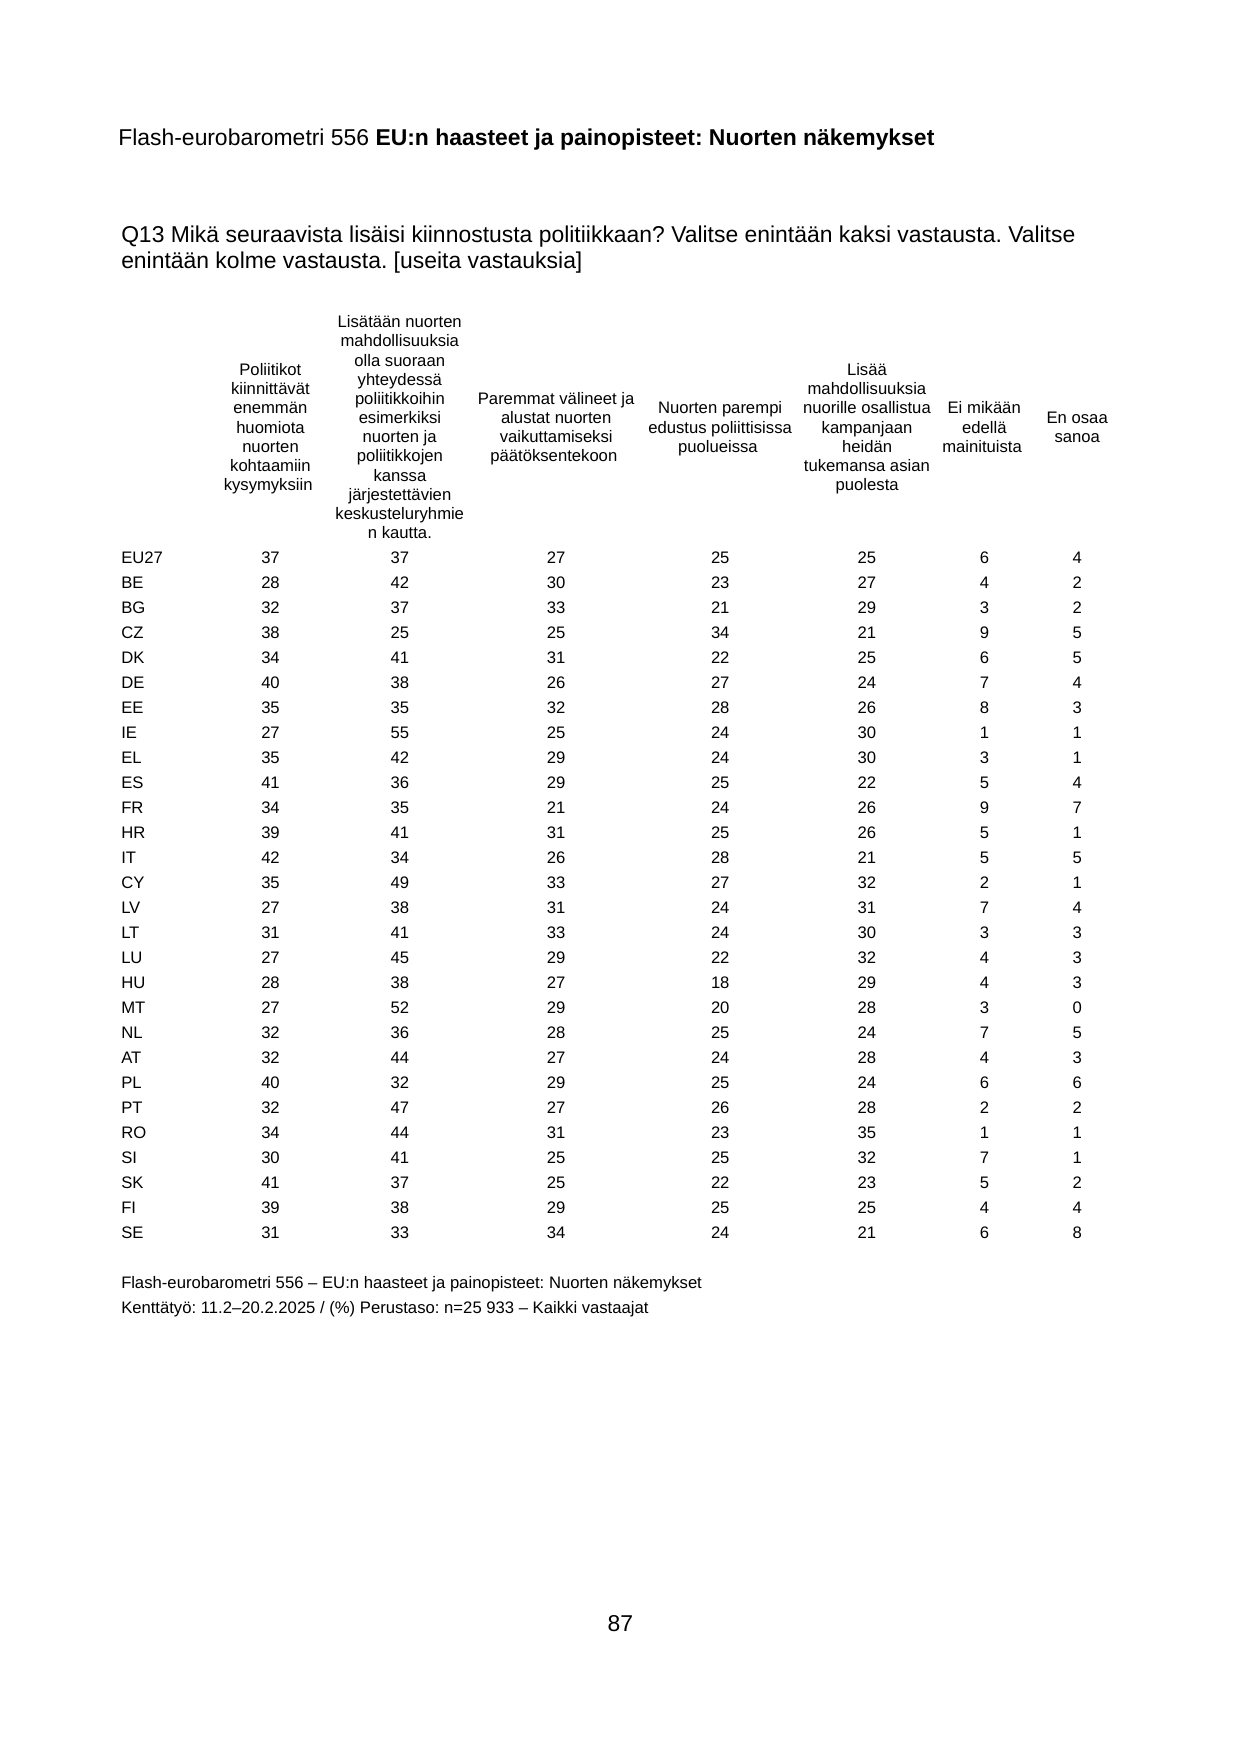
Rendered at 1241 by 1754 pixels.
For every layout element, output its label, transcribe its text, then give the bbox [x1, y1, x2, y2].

table_cell 31 [210, 920, 330, 945]
table_cell 35 [210, 695, 330, 720]
table_cell 1 [1032, 820, 1122, 845]
table_cell 30 [210, 1145, 330, 1170]
table_cell LU [118, 945, 210, 970]
table_cell 38 [330, 895, 469, 920]
table_cell 25 [643, 1195, 797, 1220]
table_cell 30 [797, 920, 936, 945]
table_cell 30 [469, 570, 643, 595]
table_cell 25 [643, 1020, 797, 1045]
table_cell 31 [469, 820, 643, 845]
table_cell 21 [469, 795, 643, 820]
table_cell 35 [330, 695, 469, 720]
table_cell 22 [643, 645, 797, 670]
table_cell 21 [797, 1220, 936, 1245]
table_cell 29 [797, 970, 936, 995]
table_cell 7 [936, 1145, 1032, 1170]
table_cell 25 [797, 645, 936, 670]
table_cell 42 [210, 845, 330, 870]
table_cell Poliitikot kiinnittävät enemmän huomiota nuorten kohtaamiin kysymyksiin [210, 309, 330, 545]
table_cell PL [118, 1070, 210, 1095]
table_cell 25 [643, 545, 797, 570]
table_cell 2 [1032, 570, 1122, 595]
table_cell 34 [643, 620, 797, 645]
table_cell 28 [797, 1045, 936, 1070]
table_cell [210, 1245, 330, 1270]
table_cell 29 [469, 1070, 643, 1095]
table_cell ES [118, 770, 210, 795]
table_cell 41 [330, 920, 469, 945]
table_cell 2 [936, 870, 1032, 895]
table_cell PT [118, 1095, 210, 1120]
table_cell 32 [797, 1145, 936, 1170]
table_cell 41 [330, 645, 469, 670]
table_cell 29 [797, 595, 936, 620]
table_cell 31 [469, 895, 643, 920]
table_cell 5 [936, 1170, 1032, 1195]
table_cell 24 [797, 670, 936, 695]
table_cell [118, 309, 210, 545]
table_cell 7 [936, 895, 1032, 920]
table_cell 21 [797, 620, 936, 645]
table_cell 21 [797, 845, 936, 870]
table_cell 0 [1032, 995, 1122, 1020]
table_cell 42 [330, 570, 469, 595]
table_cell 35 [330, 795, 469, 820]
table_cell 1 [1032, 870, 1122, 895]
table_cell 3 [1032, 695, 1122, 720]
table_cell En osaa sanoa [1032, 309, 1122, 545]
table_cell 34 [210, 1120, 330, 1145]
table_cell 3 [1032, 1045, 1122, 1070]
table_cell 42 [330, 745, 469, 770]
table_cell 4 [1032, 1195, 1122, 1220]
table_cell 27 [643, 670, 797, 695]
table_cell 37 [330, 1170, 469, 1195]
table_cell 39 [210, 1195, 330, 1220]
table_cell LT [118, 920, 210, 945]
table_cell 32 [210, 1045, 330, 1070]
table_cell 4 [1032, 895, 1122, 920]
table_cell 25 [469, 1145, 643, 1170]
table_cell 37 [330, 545, 469, 570]
table_cell 44 [330, 1045, 469, 1070]
table_cell 20 [643, 995, 797, 1020]
table_cell 4 [936, 945, 1032, 970]
table_cell 30 [797, 745, 936, 770]
table_cell 5 [936, 770, 1032, 795]
table_cell 9 [936, 620, 1032, 645]
table_cell 6 [936, 1220, 1032, 1245]
table_cell [643, 277, 797, 309]
table_cell NL [118, 1020, 210, 1045]
table_cell 1 [1032, 745, 1122, 770]
table_cell 3 [936, 920, 1032, 945]
table_cell 23 [797, 1170, 936, 1195]
table_cell 22 [643, 1170, 797, 1195]
table_cell BG [118, 595, 210, 620]
table_cell 31 [797, 895, 936, 920]
table_cell 26 [797, 820, 936, 845]
table_cell 32 [469, 695, 643, 720]
table_cell DK [118, 645, 210, 670]
table_cell CZ [118, 620, 210, 645]
table_cell 3 [936, 595, 1032, 620]
table_cell 24 [797, 1020, 936, 1045]
table_cell 27 [469, 545, 643, 570]
table_cell 27 [210, 995, 330, 1020]
table_cell 35 [797, 1120, 936, 1145]
table_cell 24 [797, 1070, 936, 1095]
table_cell [469, 1245, 643, 1270]
table_cell LV [118, 895, 210, 920]
table_cell [643, 1245, 797, 1270]
table_cell Flash-eurobarometri 556 – EU:n haasteet ja painopisteet: Nuorten näkemykset [118, 1270, 1122, 1295]
table_cell 27 [469, 970, 643, 995]
table_cell 29 [469, 945, 643, 970]
table_cell 25 [643, 770, 797, 795]
table_cell 25 [797, 545, 936, 570]
table_cell 38 [330, 670, 469, 695]
table_cell 25 [469, 620, 643, 645]
table_cell FI [118, 1195, 210, 1220]
table_cell 25 [797, 1195, 936, 1220]
table_cell 21 [643, 595, 797, 620]
table_cell SE [118, 1220, 210, 1245]
table_cell 6 [936, 545, 1032, 570]
table_cell 24 [643, 720, 797, 745]
table_cell 31 [210, 1220, 330, 1245]
table_cell [797, 1245, 936, 1270]
table_cell [469, 277, 643, 309]
table_cell 24 [643, 745, 797, 770]
table_cell 4 [936, 570, 1032, 595]
table_cell 36 [330, 770, 469, 795]
table_cell 32 [210, 1095, 330, 1120]
table_cell 34 [210, 645, 330, 670]
table_cell 5 [1032, 645, 1122, 670]
table_cell 1 [1032, 720, 1122, 745]
table_cell 27 [210, 945, 330, 970]
table_cell Nuorten parempi edustus poliittisissa puolueissa [643, 309, 797, 545]
table_cell 6 [936, 1070, 1032, 1095]
table_cell 7 [1032, 795, 1122, 820]
table_cell DE [118, 670, 210, 695]
table_cell 32 [210, 1020, 330, 1045]
table_cell 24 [643, 795, 797, 820]
table_cell 24 [643, 920, 797, 945]
table_cell 28 [210, 570, 330, 595]
table_cell 38 [210, 620, 330, 645]
table_cell 44 [330, 1120, 469, 1145]
table_cell 28 [643, 845, 797, 870]
table_cell 32 [210, 595, 330, 620]
table_cell [118, 1245, 210, 1270]
table_cell IE [118, 720, 210, 745]
table_cell 45 [330, 945, 469, 970]
table_cell 5 [936, 820, 1032, 845]
table_cell 35 [210, 745, 330, 770]
table_cell FR [118, 795, 210, 820]
table_cell CY [118, 870, 210, 895]
table_cell [936, 277, 1032, 309]
table_cell 38 [330, 1195, 469, 1220]
table_cell 41 [330, 1145, 469, 1170]
table_cell MT [118, 995, 210, 1020]
table_cell 26 [643, 1095, 797, 1120]
table_cell 23 [643, 1120, 797, 1145]
table_cell 34 [210, 795, 330, 820]
table_cell 38 [330, 970, 469, 995]
table_cell 18 [643, 970, 797, 995]
table_cell 32 [330, 1070, 469, 1095]
table_cell [210, 277, 330, 309]
table_cell 5 [1032, 845, 1122, 870]
table_cell 25 [643, 1145, 797, 1170]
table_cell 25 [330, 620, 469, 645]
table_cell 2 [1032, 1170, 1122, 1195]
table_cell 24 [643, 895, 797, 920]
table_cell 3 [936, 745, 1032, 770]
table_cell Lisää mahdollisuuksia nuorille osallistua kampanjaan heidän tukemansa asian puolesta [797, 309, 936, 545]
table_cell 27 [643, 870, 797, 895]
table_cell Lisätään nuorten mahdollisuuksia olla suoraan yhteydessä poliitikkoihin esimerkiksi nuorten ja poliitikkojen kanssa järjestettävien keskusteluryhmien kautta. [330, 309, 469, 545]
table_cell 32 [797, 870, 936, 895]
table_cell 37 [210, 545, 330, 570]
table_cell 32 [797, 945, 936, 970]
table_cell 52 [330, 995, 469, 1020]
table_cell EU27 [118, 545, 210, 570]
table_cell 2 [1032, 1095, 1122, 1120]
table_cell BE [118, 570, 210, 595]
table_cell RO [118, 1120, 210, 1145]
table_cell 24 [643, 1220, 797, 1245]
table_cell 6 [1032, 1070, 1122, 1095]
table_cell 3 [936, 995, 1032, 1020]
table_cell HR [118, 820, 210, 845]
table_cell 26 [797, 695, 936, 720]
table_cell 2 [936, 1095, 1032, 1120]
table_cell 25 [643, 820, 797, 845]
table_cell 4 [936, 1195, 1032, 1220]
table_cell 34 [469, 1220, 643, 1245]
table_cell 1 [936, 720, 1032, 745]
table_cell 31 [469, 645, 643, 670]
table_cell 3 [1032, 920, 1122, 945]
table_cell 1 [1032, 1120, 1122, 1145]
table_cell 28 [797, 995, 936, 1020]
table_cell 28 [469, 1020, 643, 1045]
table_cell Ei mikään edellä mainituista [936, 309, 1032, 545]
table_cell 4 [1032, 670, 1122, 695]
table_cell 33 [330, 1220, 469, 1245]
table_cell 24 [643, 1045, 797, 1070]
table_cell 22 [643, 945, 797, 970]
table_cell 35 [210, 870, 330, 895]
table_cell SI [118, 1145, 210, 1170]
table_cell [118, 277, 210, 309]
table_cell 23 [643, 570, 797, 595]
table_cell AT [118, 1045, 210, 1070]
table_cell 5 [1032, 1020, 1122, 1045]
table_cell 27 [469, 1095, 643, 1120]
table_cell [1032, 1245, 1122, 1270]
table_cell 41 [330, 820, 469, 845]
table_cell 25 [469, 1170, 643, 1195]
table_cell 5 [1032, 620, 1122, 645]
table_cell 25 [469, 720, 643, 745]
table_cell 29 [469, 770, 643, 795]
table_cell 30 [797, 720, 936, 745]
table_cell 8 [936, 695, 1032, 720]
table_cell 40 [210, 670, 330, 695]
table_cell EL [118, 745, 210, 770]
table_cell 28 [797, 1095, 936, 1120]
table_cell 25 [643, 1070, 797, 1095]
table_cell 6 [936, 645, 1032, 670]
table_cell 33 [469, 870, 643, 895]
table_cell 1 [936, 1120, 1032, 1145]
table_cell 5 [936, 845, 1032, 870]
table_cell 49 [330, 870, 469, 895]
table_cell 33 [469, 920, 643, 945]
table_cell 26 [469, 845, 643, 870]
table_cell Paremmat välineet ja alustat nuorten vaikuttamiseksi päätöksentekoon [469, 309, 643, 545]
table_cell 4 [936, 1045, 1032, 1070]
table_cell HU [118, 970, 210, 995]
table_cell 27 [797, 570, 936, 595]
table_cell 4 [1032, 770, 1122, 795]
table_cell 22 [797, 770, 936, 795]
table_cell [797, 277, 936, 309]
table_cell 36 [330, 1020, 469, 1045]
table_cell 3 [1032, 970, 1122, 995]
table_cell 7 [936, 670, 1032, 695]
table_cell [936, 1245, 1032, 1270]
table_cell 39 [210, 820, 330, 845]
table_cell 26 [797, 795, 936, 820]
table_cell 34 [330, 845, 469, 870]
table_cell IT [118, 845, 210, 870]
table_cell 41 [210, 770, 330, 795]
table_cell 27 [210, 720, 330, 745]
table_cell 27 [469, 1045, 643, 1070]
table_cell Kenttätyö: 11.2–20.2.2025 / (%) Perustaso: n=25 933 – Kaikki vastaajat [118, 1295, 1122, 1320]
table_cell 41 [210, 1170, 330, 1195]
table_cell 28 [643, 695, 797, 720]
table_cell 26 [469, 670, 643, 695]
table_cell SK [118, 1170, 210, 1195]
table_cell 7 [936, 1020, 1032, 1045]
table_cell 37 [330, 595, 469, 620]
table_cell 33 [469, 595, 643, 620]
table_cell 27 [210, 895, 330, 920]
table_cell 8 [1032, 1220, 1122, 1245]
table_cell 9 [936, 795, 1032, 820]
table_cell 2 [1032, 595, 1122, 620]
table_cell 29 [469, 745, 643, 770]
table_cell [330, 1245, 469, 1270]
table_cell 3 [1032, 945, 1122, 970]
table_header Q13 Mikä seuraavista lisäisi kiinnostusta politiikkaan? Valitse enintään kaksi vastausta. Valitse enintään kolme vastausta. [useita vastauksia] [118, 218, 1122, 277]
table_cell [330, 277, 469, 309]
table_cell [1032, 277, 1122, 309]
table_cell 31 [469, 1120, 643, 1145]
table_cell 1 [1032, 1145, 1122, 1170]
table_cell 55 [330, 720, 469, 745]
table_cell 29 [469, 995, 643, 1020]
table_cell EE [118, 695, 210, 720]
table_cell 47 [330, 1095, 469, 1120]
table_cell 40 [210, 1070, 330, 1095]
table_cell 4 [1032, 545, 1122, 570]
table_cell 4 [936, 970, 1032, 995]
table_cell 28 [210, 970, 330, 995]
table_cell 29 [469, 1195, 643, 1220]
